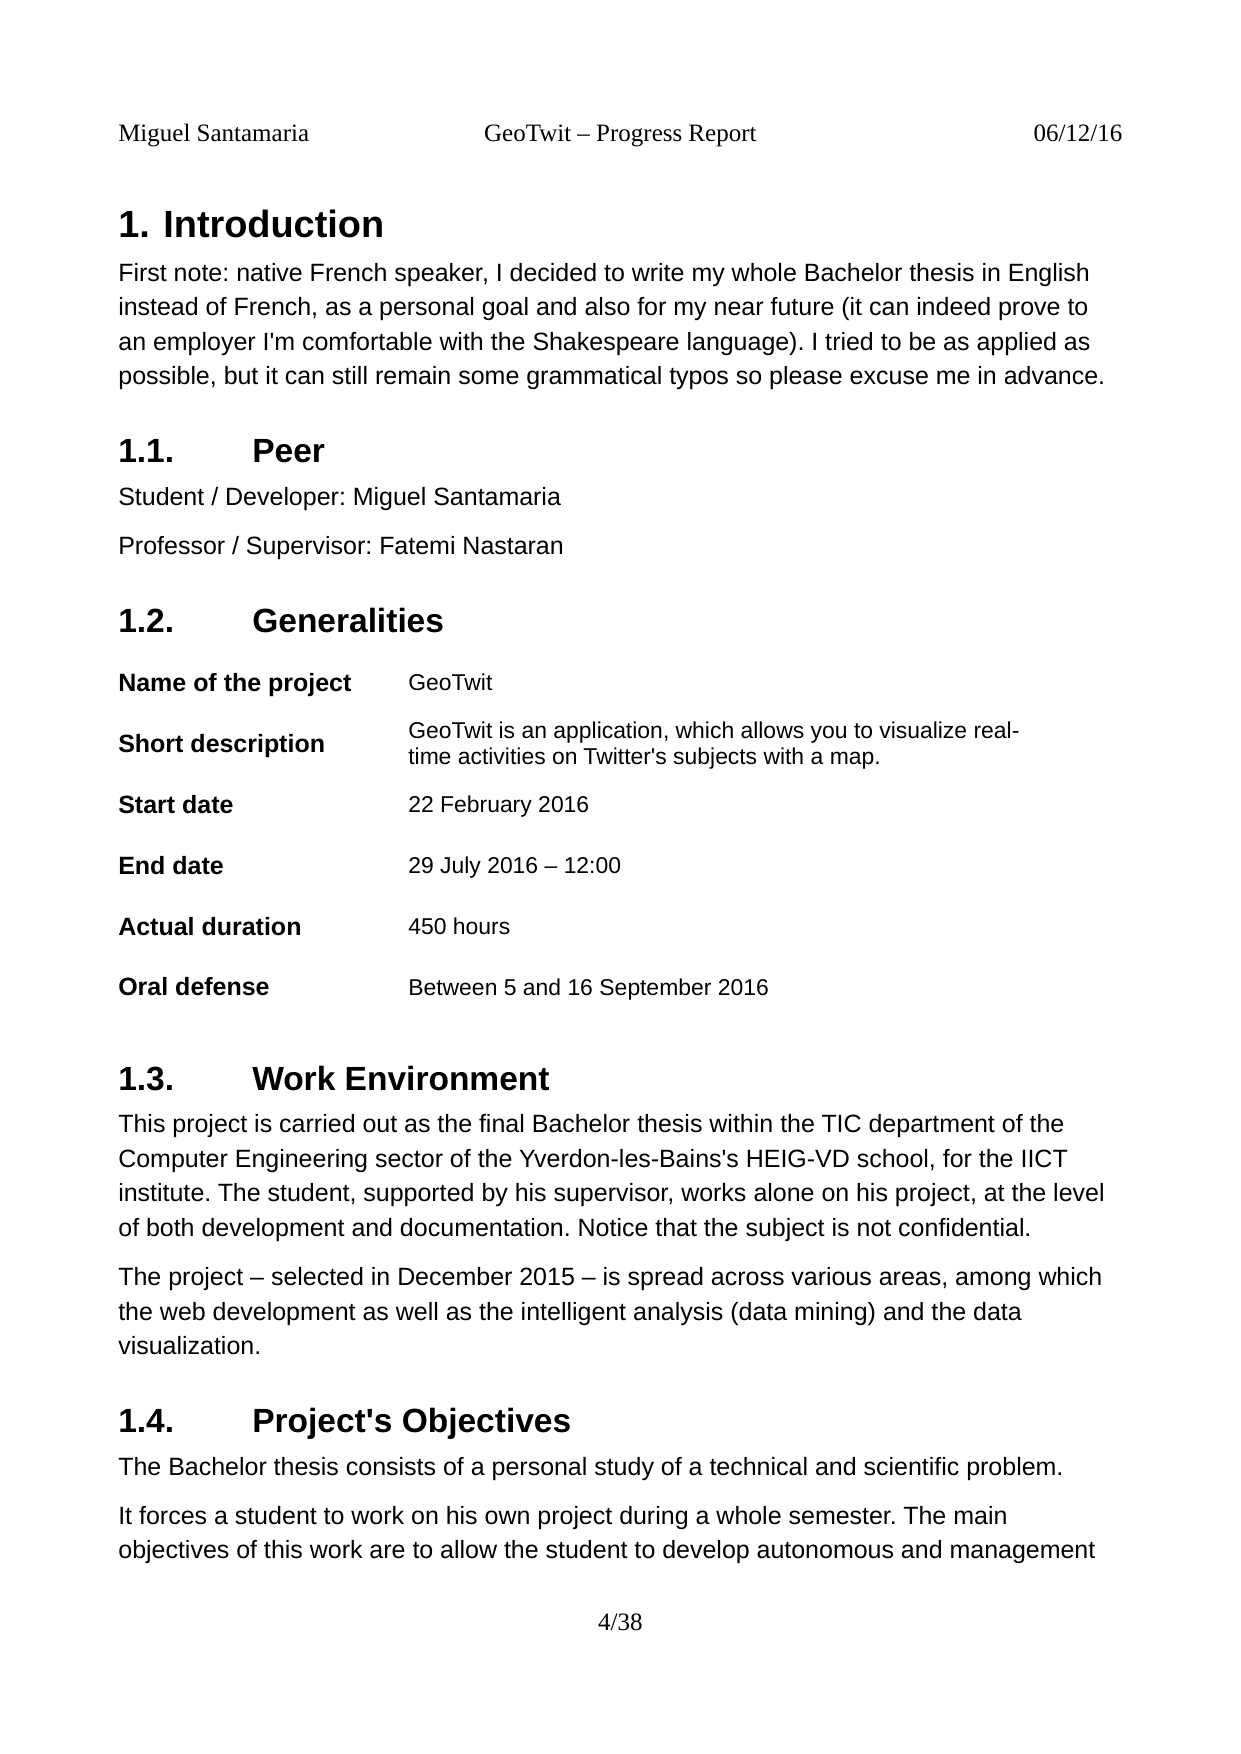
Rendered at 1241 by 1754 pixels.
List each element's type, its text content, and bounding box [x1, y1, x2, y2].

text First note: native French speaker, I decided to write my whole Bachelor thesis in English instead of French, as a personal goal and also for my near future (it can indeed prove to an employer I'm comfortable with the Shakespeare language). I tried to be as applied as possible, but it can still remain some grammatical typos so please excuse me in advance. [118, 257, 1122, 390]
subtitle Project's Objectives [118, 1401, 1122, 1439]
text The Bachelor thesis consists of a personal study of a technical and scientific problem. [118, 1452, 1122, 1480]
text It forces a student to work on his own project during a whole semester. The main objectives of this work are to allow the student to develop autonomous and management [118, 1501, 1122, 1564]
text Professor / Supervisor: Fatemi Nastaran [118, 531, 1122, 560]
table_cell 29 July 2016 – 12:00 [396, 835, 1051, 895]
table_cell 22 February 2016 [396, 774, 1051, 834]
table_cell GeoTwit is an application, which allows you to visualize real-time activities on Twitter's subjects with a map. [396, 713, 1051, 774]
table_cell Short description [106, 713, 396, 774]
table_cell Actual duration [106, 895, 396, 956]
table_cell Oral defense [106, 956, 396, 1017]
table_header GeoTwit [396, 652, 1051, 713]
table_cell 450 hours [396, 895, 1051, 956]
table_header Name of the project [106, 652, 396, 713]
text The project – selected in December 2015 – is spread across various areas, among which the web development as well as the intelligent analysis (data mining) and the data visualization. [118, 1262, 1122, 1360]
table_cell Start date [106, 774, 396, 834]
subtitle Generalities [118, 601, 1122, 639]
text Student / Developer: Miguel Santamaria [118, 482, 1122, 511]
subtitle Work Environment [118, 1058, 1122, 1097]
subtitle Introduction [118, 201, 1122, 245]
table_cell Between 5 and 16 September 2016 [396, 956, 1051, 1017]
text This project is carried out as the final Bachelor thesis within the TIC department of the Computer Engineering sector of the Yverdon-les-Bains's HEIG-VD school, for the IICT institute. The student, supported by his supervisor, works alone on his project, at the level of both development and documentation. Notice that the subject is not confidential. [118, 1109, 1122, 1242]
subtitle Peer [118, 431, 1122, 469]
table_cell End date [106, 835, 396, 895]
